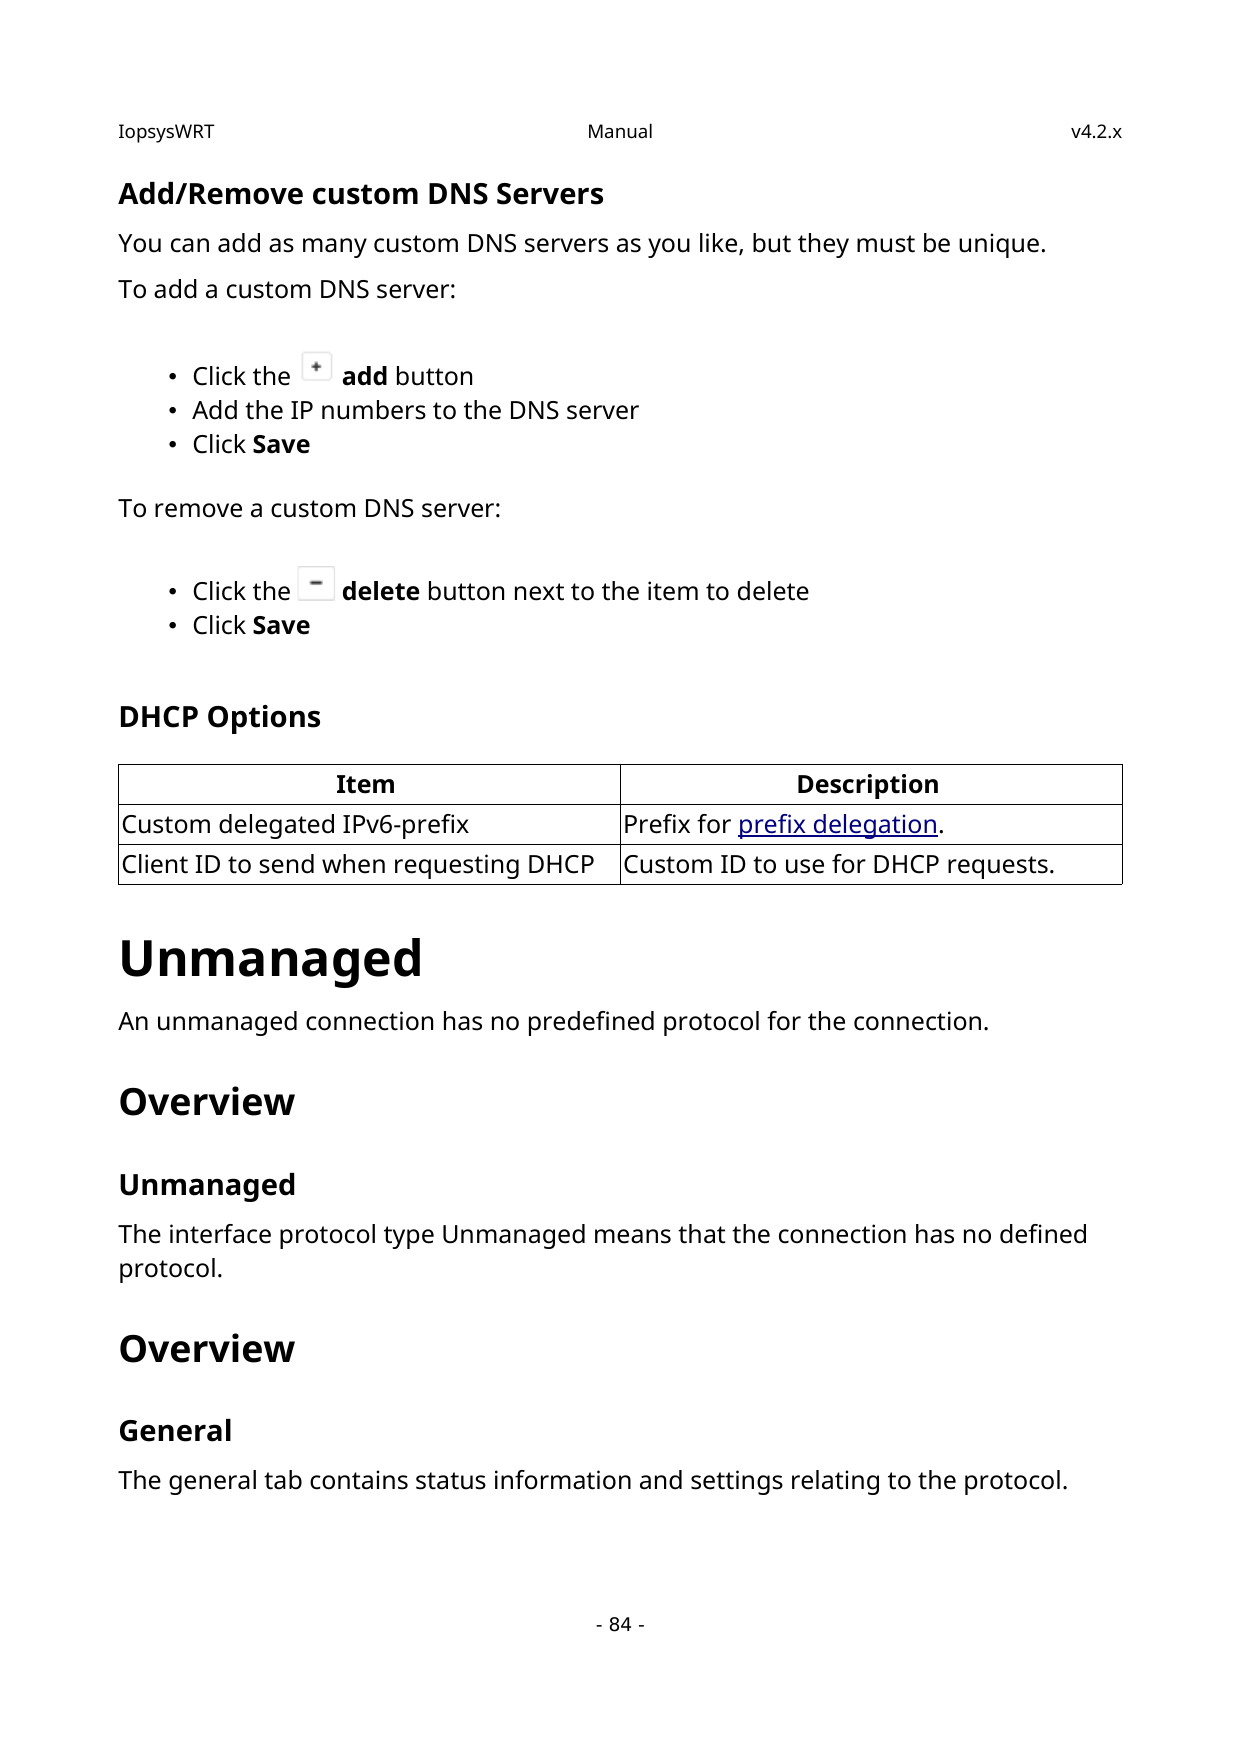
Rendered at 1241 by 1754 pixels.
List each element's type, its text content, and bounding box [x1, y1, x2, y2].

subtitle DHCP Options [118, 697, 1122, 736]
list Click Save [177, 608, 1122, 642]
subtitle General [118, 1411, 1122, 1450]
table_cell Prefix for prefix delegation. [621, 805, 1122, 843]
table_cell Custom ID to use for DHCP requests. [621, 845, 1122, 883]
table_cell Client ID to send when requesting DHCP [119, 845, 620, 883]
list Click the delete button next to the item to delete [177, 575, 1122, 608]
picture [297, 347, 336, 386]
subtitle Overview [118, 1322, 1122, 1373]
text The general tab contains status information and settings relating to the protocol. [118, 1463, 1122, 1497]
subtitle Unmanaged [118, 923, 1122, 992]
text To remove a custom DNS server: [118, 490, 1122, 524]
text The interface protocol type Unmanaged means that the connection has no defined protocol. [118, 1216, 1122, 1284]
picture [297, 566, 336, 601]
text You can add as many custom DNS servers as you like, but they must be unique. [118, 225, 1122, 259]
table_header Item [119, 765, 620, 803]
subtitle Unmanaged [118, 1164, 1122, 1204]
list Click Save [177, 427, 1122, 461]
text An unmanaged connection has no predefined protocol for the connection. [118, 1004, 1122, 1038]
subtitle Overview [118, 1076, 1122, 1127]
table_header Description [621, 765, 1122, 803]
table_cell Custom delegated IPv6-prefix [119, 805, 620, 843]
subtitle Add/Remove custom DNS Servers [118, 173, 1122, 213]
list Click the add button [177, 359, 1122, 393]
list Add the IP numbers to the DNS server [177, 393, 1122, 427]
text To add a custom DNS server: [118, 272, 1122, 306]
